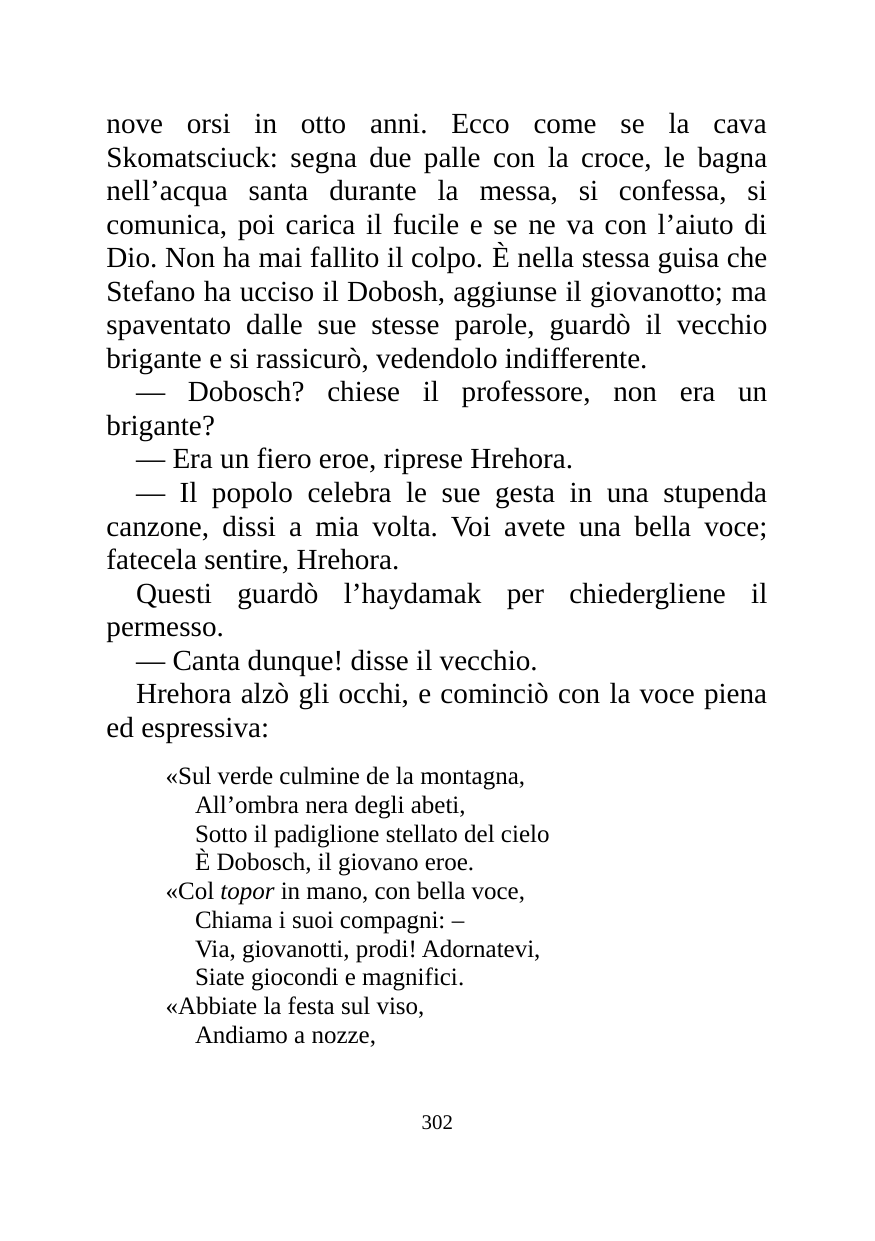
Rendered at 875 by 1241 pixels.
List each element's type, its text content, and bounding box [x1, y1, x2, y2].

text — Dobosch? chiese il professore, non era un brigante? [106, 374, 768, 442]
text Questi guardò l’haydamak per chiedergliene il permesso. [106, 576, 768, 643]
text «Sul verde culmine de la montagna, All’ombra nera degli abeti, Sotto il padiglione stellato del cielo È Dobosch, il giovano eroe. [165, 761, 768, 876]
text nove orsi in otto anni. Ecco come se la cava Skomatsciuck: segna due palle con la croce, le bagna nell’acqua santa durante la messa, si confessa, si comunica, poi carica il fucile e se ne va con l’aiuto di Dio. Non ha mai fallito il colpo. È nella stessa guisa che Stefano ha ucciso il Dobosh, aggiunse il giovanotto; ma spaventato dalle sue stesse parole, guardò il vecchio brigante e si rassicurò, vedendolo indifferente. [106, 106, 768, 374]
text — Era un fiero eroe, riprese Hrehora. [106, 442, 768, 475]
text «Col topor in mano, con bella voce, Chiama i suoi compagni: – Via, giovanotti, prodi! Adornatevi, Siate giocondi e magnifici. [165, 876, 768, 991]
text — Il popolo celebra le sue gesta in una stupenda canzone, dissi a mia volta. Voi avete una bella voce; fatecela sentire, Hrehora. [106, 475, 768, 576]
text — Canta dunque! disse il vecchio. [106, 643, 768, 676]
text Hrehora alzò gli occhi, e cominciò con la voce piena ed espressiva: [106, 676, 768, 743]
text «Abbiate la festa sul viso, Andiamo a nozze, [165, 991, 768, 1049]
